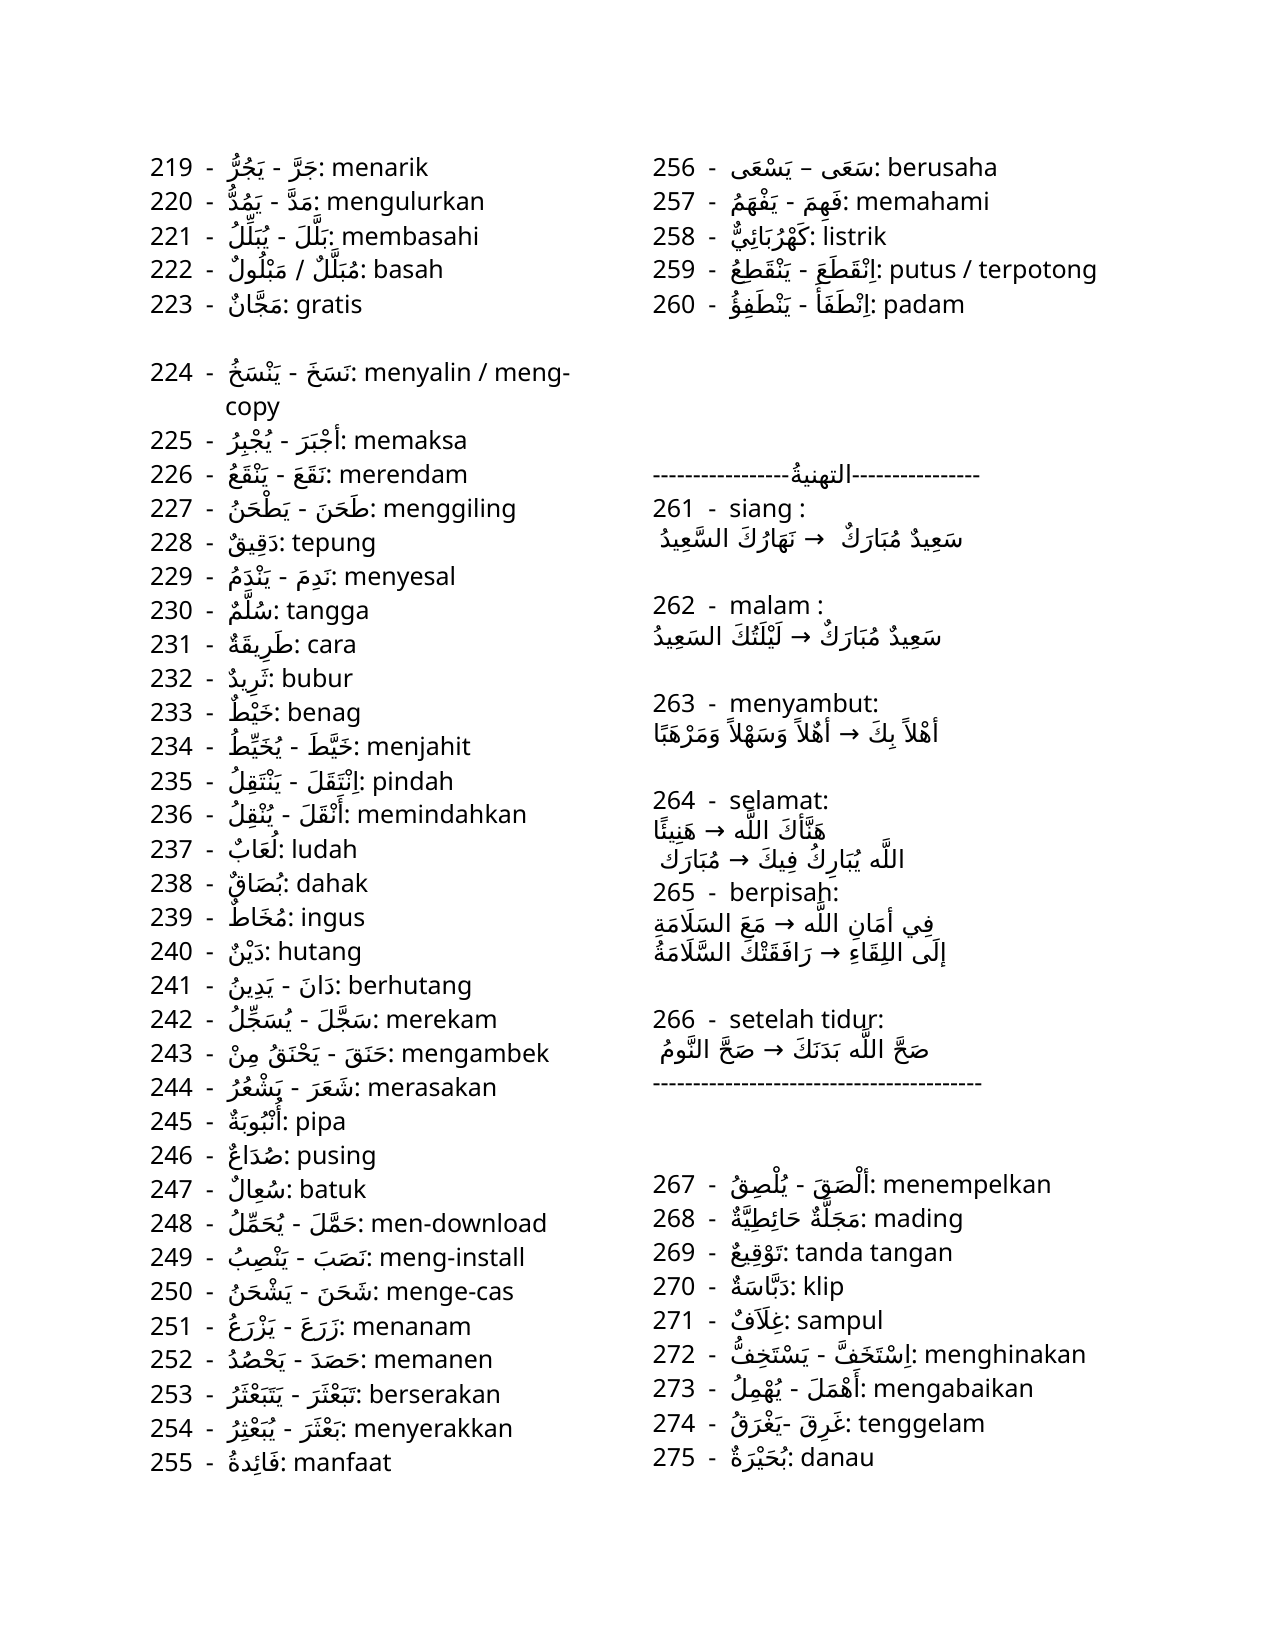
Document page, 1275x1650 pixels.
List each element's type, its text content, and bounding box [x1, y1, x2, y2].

text 244 - شَعَرَ - يَشْعُرُ: merasakan [150, 1070, 622, 1104]
text 257 - فَهِمَ - يَفْهَمُ: memahami [652, 184, 1125, 218]
text 224 - نَسَخَ - يَنْسَخُ: menyalin / meng- copy [150, 354, 622, 422]
text 265 - berpisah: [652, 875, 1125, 909]
text ----------------------------------------- [652, 1064, 1125, 1099]
text 238 - بُصَاقٌ: dahak [150, 865, 622, 899]
text 230 - سُلَّمٌ: tangga [150, 593, 622, 627]
text 227 - طَحَنَ - يَطْحَنُ: menggiling [150, 491, 622, 525]
text 245 - أُنْبُوبَةٌ: pipa [150, 1104, 622, 1138]
text 237 - لُعَابٌ: ludah [150, 831, 622, 865]
text 223 - مَجَّانٌ: gratis [150, 286, 622, 320]
text 228 - دَقِيقٌ: tepung [150, 525, 622, 559]
text 275 - بُحَيْرَةٌ: danau [652, 1439, 1125, 1473]
text 259 - اِنْقَطَعَ - يَنْقَطِعُ: putus / terpotong [652, 252, 1125, 286]
text 219 - جَرَّ - يَجُرُّ: menarik [150, 150, 622, 184]
text 232 - ثَرِيدٌ: bubur [150, 661, 622, 695]
text سَعِيدٌ مُبَارَكٌ → لَيْلَتُكَ السَعِيدُ [652, 622, 1125, 651]
text 243 - حَنَقَ - يَحْنَقُ مِنْ: mengambek [150, 1036, 622, 1070]
text 249 - نَصَبَ - يَنْصِبُ: meng-install [150, 1240, 622, 1274]
text 247 - سُعِالٌ: batuk [150, 1172, 622, 1206]
text اللَّه يُبَارِكُ فِيكَ → مُبَارَك [652, 846, 1125, 875]
text 246 - صُدَاعٌ: pusing [150, 1138, 622, 1172]
text هَنَّأكَ اللَّه → هَنِيئًا [652, 817, 1125, 846]
text 269 - تَوْقِيعٌ: tanda tangan [652, 1235, 1125, 1269]
text 256 - سَعَى – يَسْعَى: berusaha [652, 150, 1125, 184]
text 220 - مَدَّ - يَمُدُّ: mengulurkan [150, 184, 622, 218]
text 236 - أَنْقَلَ - يُنْقِلُ: memindahkan [150, 797, 622, 831]
text 235 - اِنْتَقَلَ - يَنْتَقِلُ: pindah [150, 763, 622, 797]
text 225 - أجْبَرَ - يُجْبِرُ: memaksa [150, 422, 622, 457]
text 264 - selamat: [652, 782, 1125, 817]
text 258 - كَهْرُبَائِيٌّ: listrik [652, 218, 1125, 252]
text 221 - بَلَّلَ - يُبَلِّلُ: membasahi [150, 218, 622, 252]
text 266 - setelah tidur: [652, 1001, 1125, 1035]
text 242 - سَجَّلَ - يُسَجِّلُ: merekam [150, 1002, 622, 1036]
text 252 - حَصَدَ - يَحْصُدُ: memanen [150, 1342, 622, 1376]
text 250 - شَحَنَ - يَشْحَنُ: menge-cas [150, 1274, 622, 1308]
text 271 - غِلَاَفٌ: sampul [652, 1303, 1125, 1337]
text 270 - دَبَّاسَةٌ: klip [652, 1269, 1125, 1303]
text 239 - مُخَاطٌ: ingus [150, 899, 622, 933]
text 222 - مُبَلَّلٌ / مَبْلُولٌ: basah [150, 252, 622, 286]
text صَحَّ اللَّه بَدَنَكَ → صَحَّ النَّومُ [652, 1035, 1125, 1064]
text 260 - اِنْطَفَأَ - يَنْطَفِؤُ: padam [652, 286, 1125, 320]
text 263 - menyambut: [652, 685, 1125, 719]
text 267 - ألْصَقَ - يُلْصِقُ: menempelkan [652, 1167, 1125, 1201]
text 241 - دَانَ - يَدِينُ: berhutang [150, 967, 622, 1002]
text 248 - حَمَّلَ - يُحَمِّلُ: men-download [150, 1206, 622, 1240]
text 251 - زَرَعَ - يَزْرَعُ: menanam [150, 1308, 622, 1342]
text 234 - خَيَّطَ - يُخَيِّطُ: menjahit [150, 729, 622, 763]
text فِي أمَانِ اللَّه → مَعَ السَلَامَةِ [652, 909, 1125, 938]
text 253 - تَبَعْثَرَ - يَتَبَعْثَرُ: berserakan [150, 1376, 622, 1410]
text 272 - اِسْتَخَفَّ - يَسْتَخِفُّ: menghinakan [652, 1337, 1125, 1371]
text -----------------التهنيةُ---------------- [652, 457, 1125, 491]
text سَعِيدٌ مُبَارَكٌ → نَهَارُكَ السَّعِيدُ [652, 525, 1125, 554]
text 255 - فَائِدةُ: manfaat [150, 1444, 622, 1478]
text إلَى اللِقَاءِ → رَافَقَتْكَ السَّلَامَةُ [652, 938, 1125, 967]
text 240 - دَيْنٌ: hutang [150, 933, 622, 967]
text 231 - طَرِيقَةٌ: cara [150, 627, 622, 661]
text 254 - بَعْثَرَ - يُبَعْثِرُ: menyerakkan [150, 1410, 622, 1444]
text 233 - خَيْطٌ: benag [150, 695, 622, 729]
text 226 - نَقَعَ - يَنْقَعُ: merendam [150, 457, 622, 491]
text 273 - أَهْمَلَ - يُهْمِلُ: mengabaikan [652, 1371, 1125, 1405]
text 268 - مَجَلَّةٌ حَائِطِيَّةٌ: mading [652, 1201, 1125, 1235]
text 229 - نَدِمَ - يَنْدَمُ: menyesal [150, 559, 622, 593]
text 274 - غَرِقَ -يَغْرَقُ: tenggelam [652, 1405, 1125, 1439]
text أهْلاً بِكَ → أهٌلاً وَسَهْلاً وَمَرْهَبًا [652, 719, 1125, 748]
text 262 - malam : [652, 588, 1125, 622]
text 261 - siang : [652, 491, 1125, 525]
